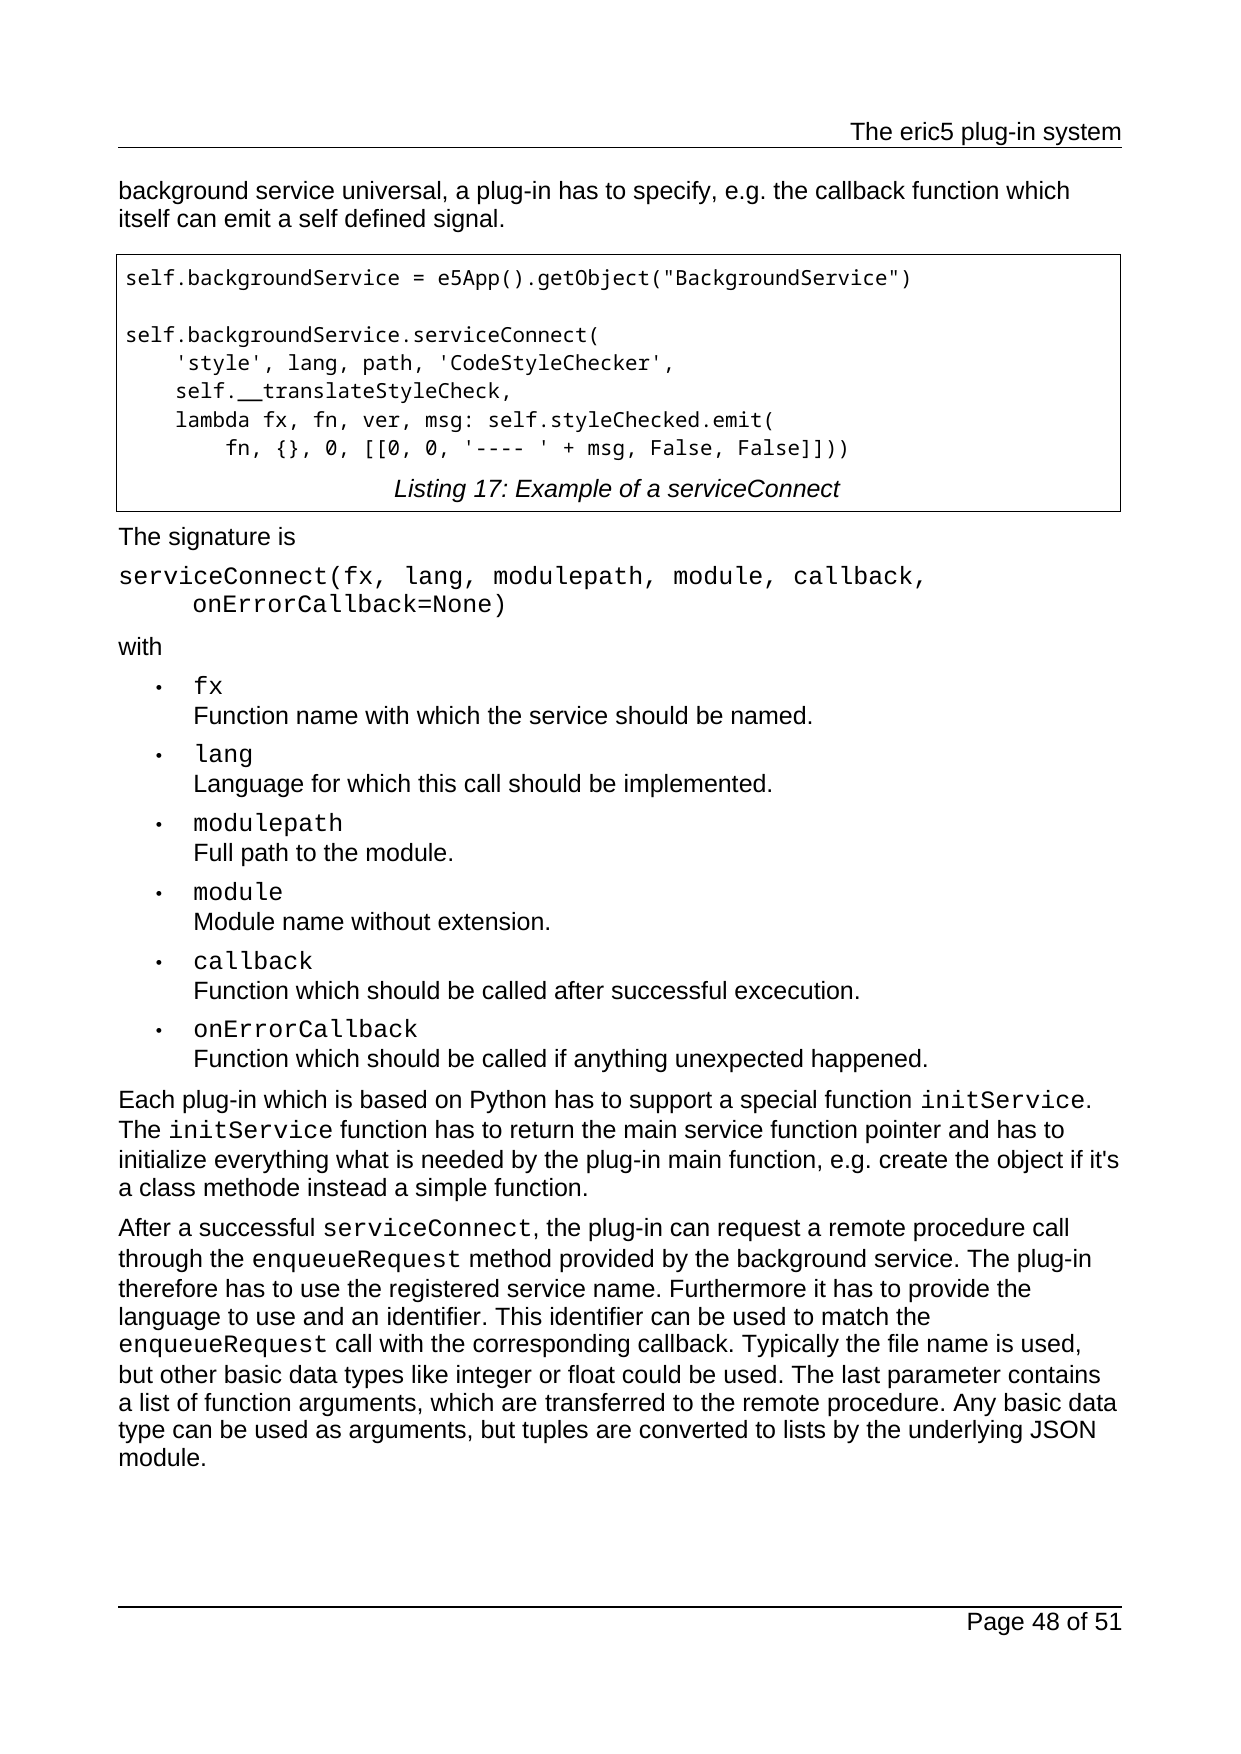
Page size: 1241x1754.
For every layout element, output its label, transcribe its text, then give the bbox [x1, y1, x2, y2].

list fn, {}, 0, [[0, 0, '---- ' + msg, False, False]])) [125, 433, 1112, 462]
text The signature is [118, 245, 1122, 551]
text background service universal, a plug-in has to specify, e.g. the callback function which itself can emit a self defined signal. [118, 177, 1122, 233]
text Each plug-in which is based on Python has to support a special function initService. The initService function has to return the main service function pointer and has to initialize everything what is needed by the plug-in main function, e.g. create the object if it's a class methode instead a simple function. [118, 1086, 1122, 1202]
text After a successful serviceConnect, the plug-in can request a remote procedure call through the enqueueRequest method provided by the background service. The plug-in therefore has to use the registered service name. Furthermore it has to provide the language to use and an identifier. This identifier can be used to match the enqueueRequest call with the corresponding callback. Typically the file name is used, but other basic data types like integer or float could be used. The last parameter contains a list of function arguments, which are transferred to the remote procedure. Any basic data type can be used as arguments, but tuples are converted to lists by the underlying JSON module. [118, 1214, 1122, 1472]
list Listing 17: Example of a serviceConnect [125, 474, 1112, 502]
list self.backgroundService.serviceConnect( [125, 320, 1112, 348]
list self.backgroundService = e5App().getObject("BackgroundService") [125, 263, 1112, 291]
list lang Language for which this call should be implemented. [156, 742, 1122, 798]
list callback Function which should be called after successful excecution. [156, 948, 1122, 1004]
text serviceConnect(fx, lang, modulepath, module, callback, onErrorCallback=None) [118, 564, 1122, 620]
list onErrorCallback Function which should be called if anything unexpected happened. [156, 1017, 1122, 1073]
list fx Function name with which the service should be named. [156, 673, 1122, 729]
list modulepath Full path to the module. [156, 811, 1122, 867]
list self.__translateStyleCheck, [125, 377, 1112, 405]
text with [118, 633, 1122, 661]
list lambda fx, fn, ver, msg: self.styleChecked.emit( [125, 405, 1112, 433]
list 'style', lang, path, 'CodeStyleChecker', [125, 348, 1112, 377]
text The signature is [117, 255, 1120, 511]
list module Module name without extension. [156, 879, 1122, 936]
